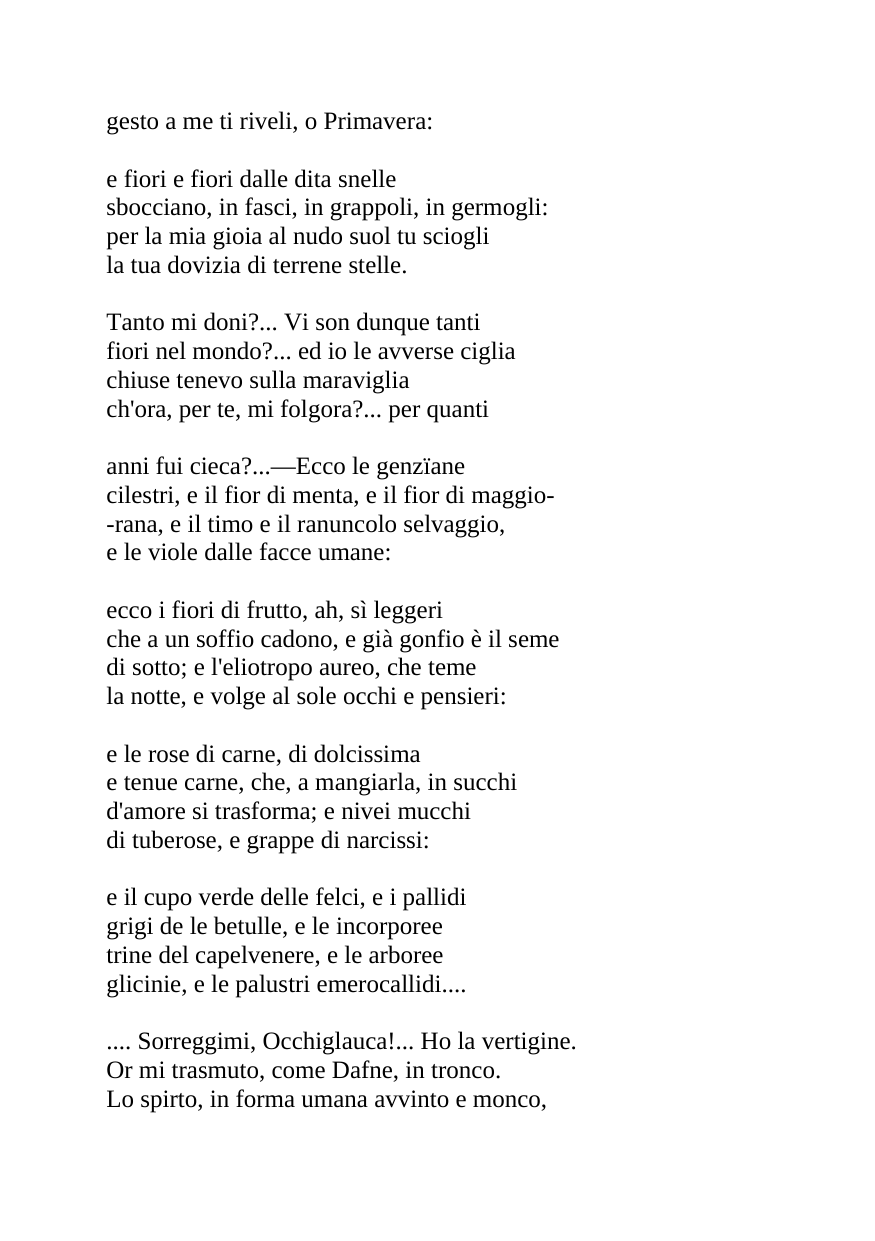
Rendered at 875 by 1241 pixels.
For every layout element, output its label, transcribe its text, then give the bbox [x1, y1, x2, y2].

text per la mia gioia al nudo suol tu sciogli [106, 221, 768, 250]
text che a un soffio cadono, e già gonfio è il seme [106, 624, 768, 652]
text e fiori e fiori dalle dita snelle [106, 164, 768, 192]
text anni fui cieca?...—Ecco le genzïane [106, 451, 768, 480]
text grigi de le betulle, e le incorporee [106, 911, 768, 940]
text e le rose di carne, di dolcissima [106, 739, 768, 767]
text glicinie, e le palustri emerocallidi.... [106, 969, 768, 997]
text -rana, e il timo e il ranuncolo selvaggio, [106, 509, 768, 537]
text Tanto mi doni?... Vi son dunque tanti [106, 307, 768, 336]
text la tua dovizia di terrene stelle. [106, 250, 768, 279]
text la notte, e volge al sole occhi e pensieri: [106, 681, 768, 710]
text trine del capelvenere, e le arboree [106, 940, 768, 969]
text e le viole dalle facce umane: [106, 537, 768, 566]
text d'amore si trasforma; e nivei mucchi [106, 796, 768, 825]
text fiori nel mondo?... ed io le avverse ciglia [106, 336, 768, 365]
text chiuse tenevo sulla maraviglia [106, 365, 768, 394]
text .... Sorreggimi, Occhiglauca!... Ho la vertigine. [106, 1026, 768, 1055]
text di tuberose, e grappe di narcissi: [106, 825, 768, 854]
text gesto a me ti riveli, o Primavera: [106, 106, 768, 135]
text sbocciano, in fasci, in grappoli, in germogli: [106, 192, 768, 221]
text e tenue carne, che, a mangiarla, in succhi [106, 767, 768, 796]
text ecco i fiori di frutto, ah, sì leggeri [106, 595, 768, 624]
text ch'ora, per te, mi folgora?... per quanti [106, 394, 768, 422]
text Or mi trasmuto, come Dafne, in tronco. [106, 1055, 768, 1084]
text di sotto; e l'eliotropo aureo, che teme [106, 652, 768, 681]
text e il cupo verde delle felci, e i pallidi [106, 882, 768, 911]
text Lo spirto, in forma umana avvinto e monco, [106, 1084, 768, 1112]
text cilestri, e il fior di menta, e il fior di maggio- [106, 480, 768, 509]
